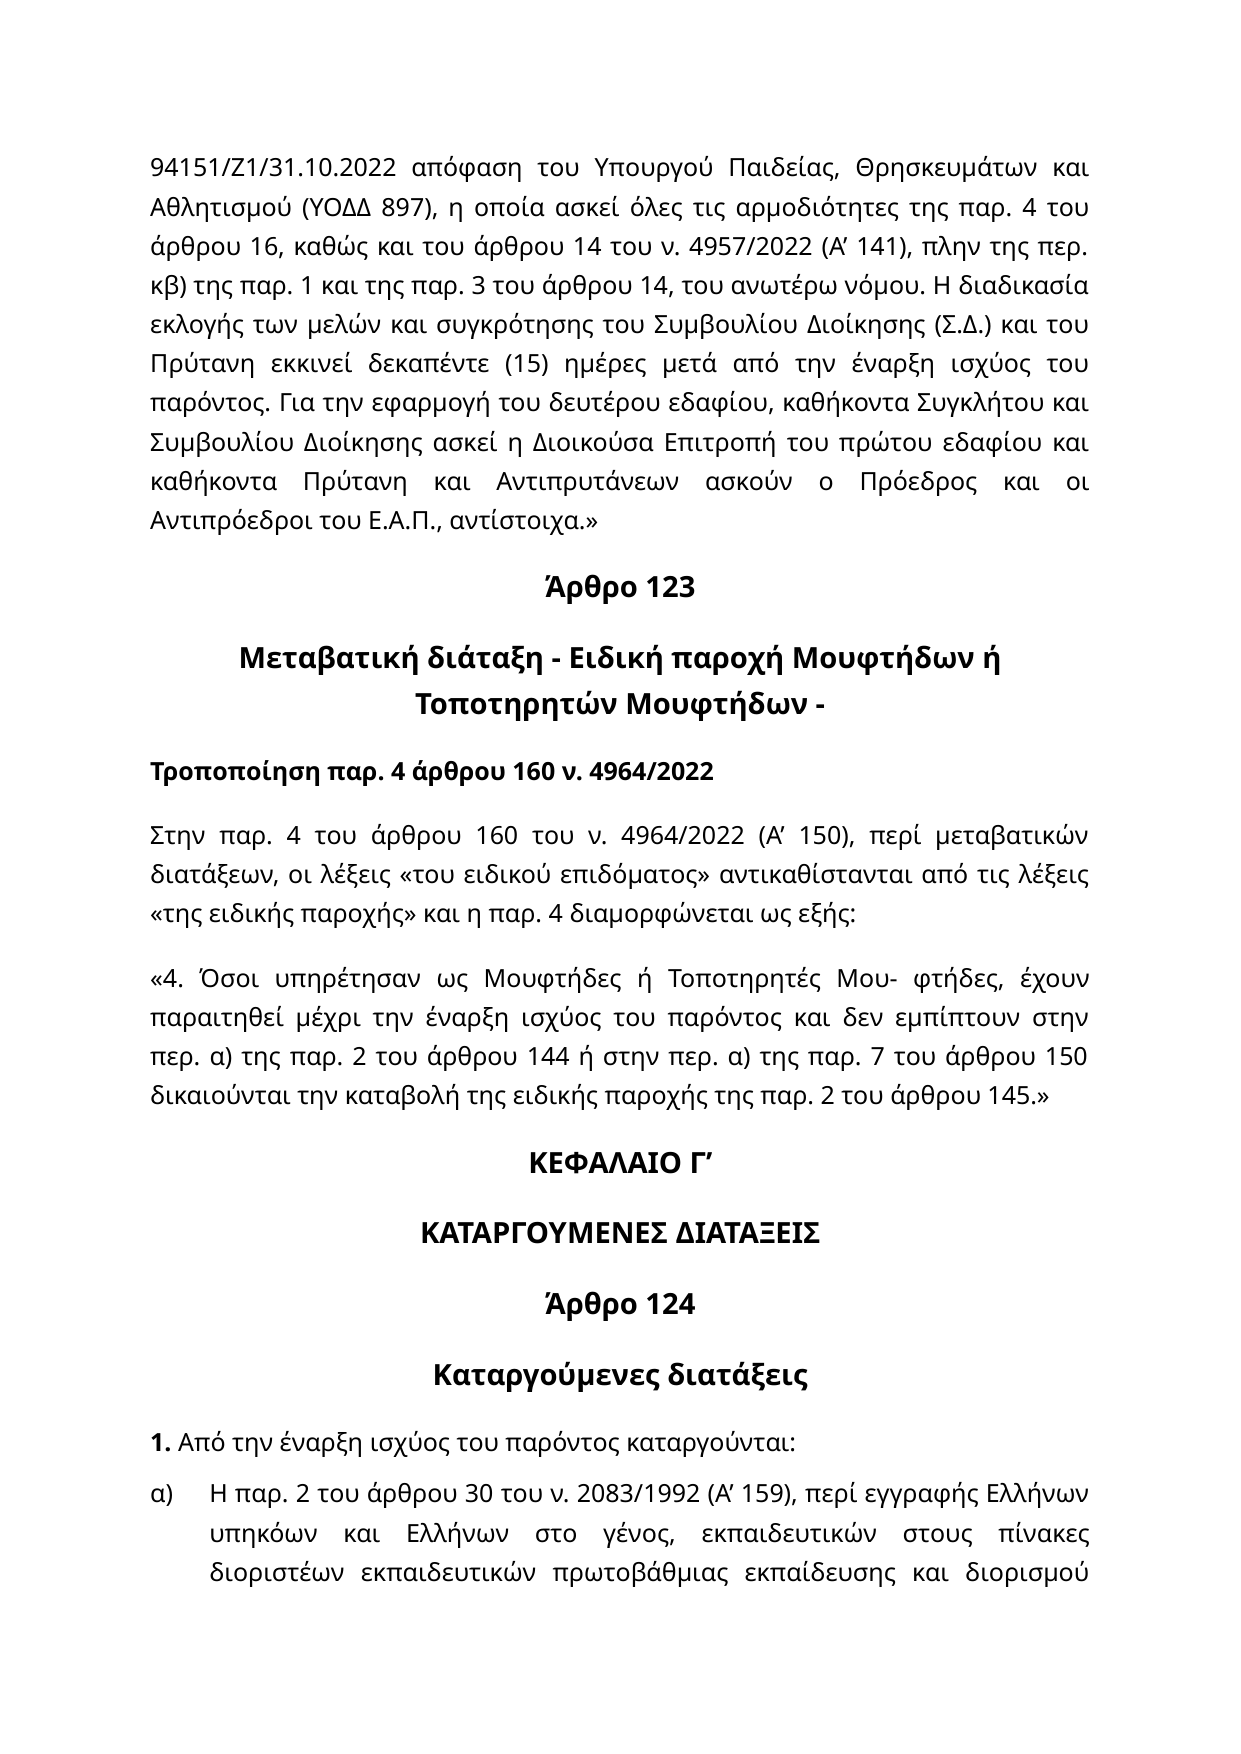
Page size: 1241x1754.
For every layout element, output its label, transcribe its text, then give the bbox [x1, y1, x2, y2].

text 1. Από την έναρξη ισχύος του παρόντος καταργούνται: [150, 1424, 1090, 1458]
subtitle ΚΑΤΑΡΓΟΥΜΕΝΕΣ ΔΙΑΤΑΞΕΙΣ [150, 1212, 1090, 1252]
subtitle Άρθρο 123 [150, 567, 1090, 606]
list α) Η παρ. 2 του άρθρου 30 του ν. 2083/1992 (Α’ 159), περί εγγραφής Ελλήνων υπηκόων και Ελλήνων στο γένος, εκπαιδευτικών στους πίνακες διοριστέων εκπαιδευτικών πρωτοβάθμιας εκπαίδευσης και διορισμού [150, 1476, 1090, 1588]
text Στην παρ. 4 του άρθρου 160 του ν. 4964/2022 (Α’ 150), περί μεταβατικών διατάξεων, οι λέξεις «του ειδικού επιδόματος» αντικαθίστανται από τις λέξεις «της ειδικής παροχής» και η παρ. 4 διαμορφώνεται ως εξής: [150, 818, 1090, 930]
subtitle Καταργούμενες διατάξεις [150, 1354, 1090, 1393]
subtitle ΚΕΦΑΛΑΙΟ Γ’ [150, 1142, 1090, 1182]
text 94151/Ζ1/31.10.2022 απόφαση του Υπουργού Παιδείας, Θρησκευμάτων και Αθλητισμού (ΥΟΔΔ 897), η οποία ασκεί όλες τις αρμοδιότητες της παρ. 4 του άρθρου 16, καθώς και του άρθρου 14 του ν. 4957/2022 (Α’ 141), πλην της περ. κβ) της παρ. 1 και της παρ. 3 του άρθρου 14, του ανωτέρω νόμου. Η διαδικασία εκλογής των μελών και συγκρότησης του Συμβουλίου Διοίκησης (Σ.Δ.) και του Πρύτανη εκκινεί δεκαπέντε (15) ημέρες μετά από την έναρξη ισχύος του παρόντος. Για την εφαρμογή του δευτέρου εδαφίου, καθήκοντα Συγκλήτου και Συμβουλίου Διοίκησης ασκεί η Διοικούσα Επιτροπή του πρώτου εδαφίου και καθήκοντα Πρύτανη και Αντιπρυτάνεων ασκούν ο Πρόεδρος και οι Αντιπρόεδροι του Ε.Α.Π., αντίστοιχα.» [150, 150, 1090, 537]
subtitle Μεταβατική διάταξη - Ειδική παροχή Μουφτήδων ή Τοποτηρητών Μουφτήδων - [150, 637, 1090, 723]
text «4. Όσοι υπηρέτησαν ως Μουφτήδες ή Τοποτηρητές Μου- φτήδες, έχουν παραιτηθεί μέχρι την έναρξη ισχύος του παρόντος και δεν εμπίπτουν στην περ. α) της παρ. 2 του άρθρου 144 ή στην περ. α) της παρ. 7 του άρθρου 150 δικαιούνται την καταβολή της ειδικής παροχής της παρ. 2 του άρθρου 145.» [150, 960, 1090, 1112]
text Τροποποίηση παρ. 4 άρθρου 160 ν. 4964/2022 [150, 753, 1090, 788]
subtitle Άρθρο 124 [150, 1283, 1090, 1323]
